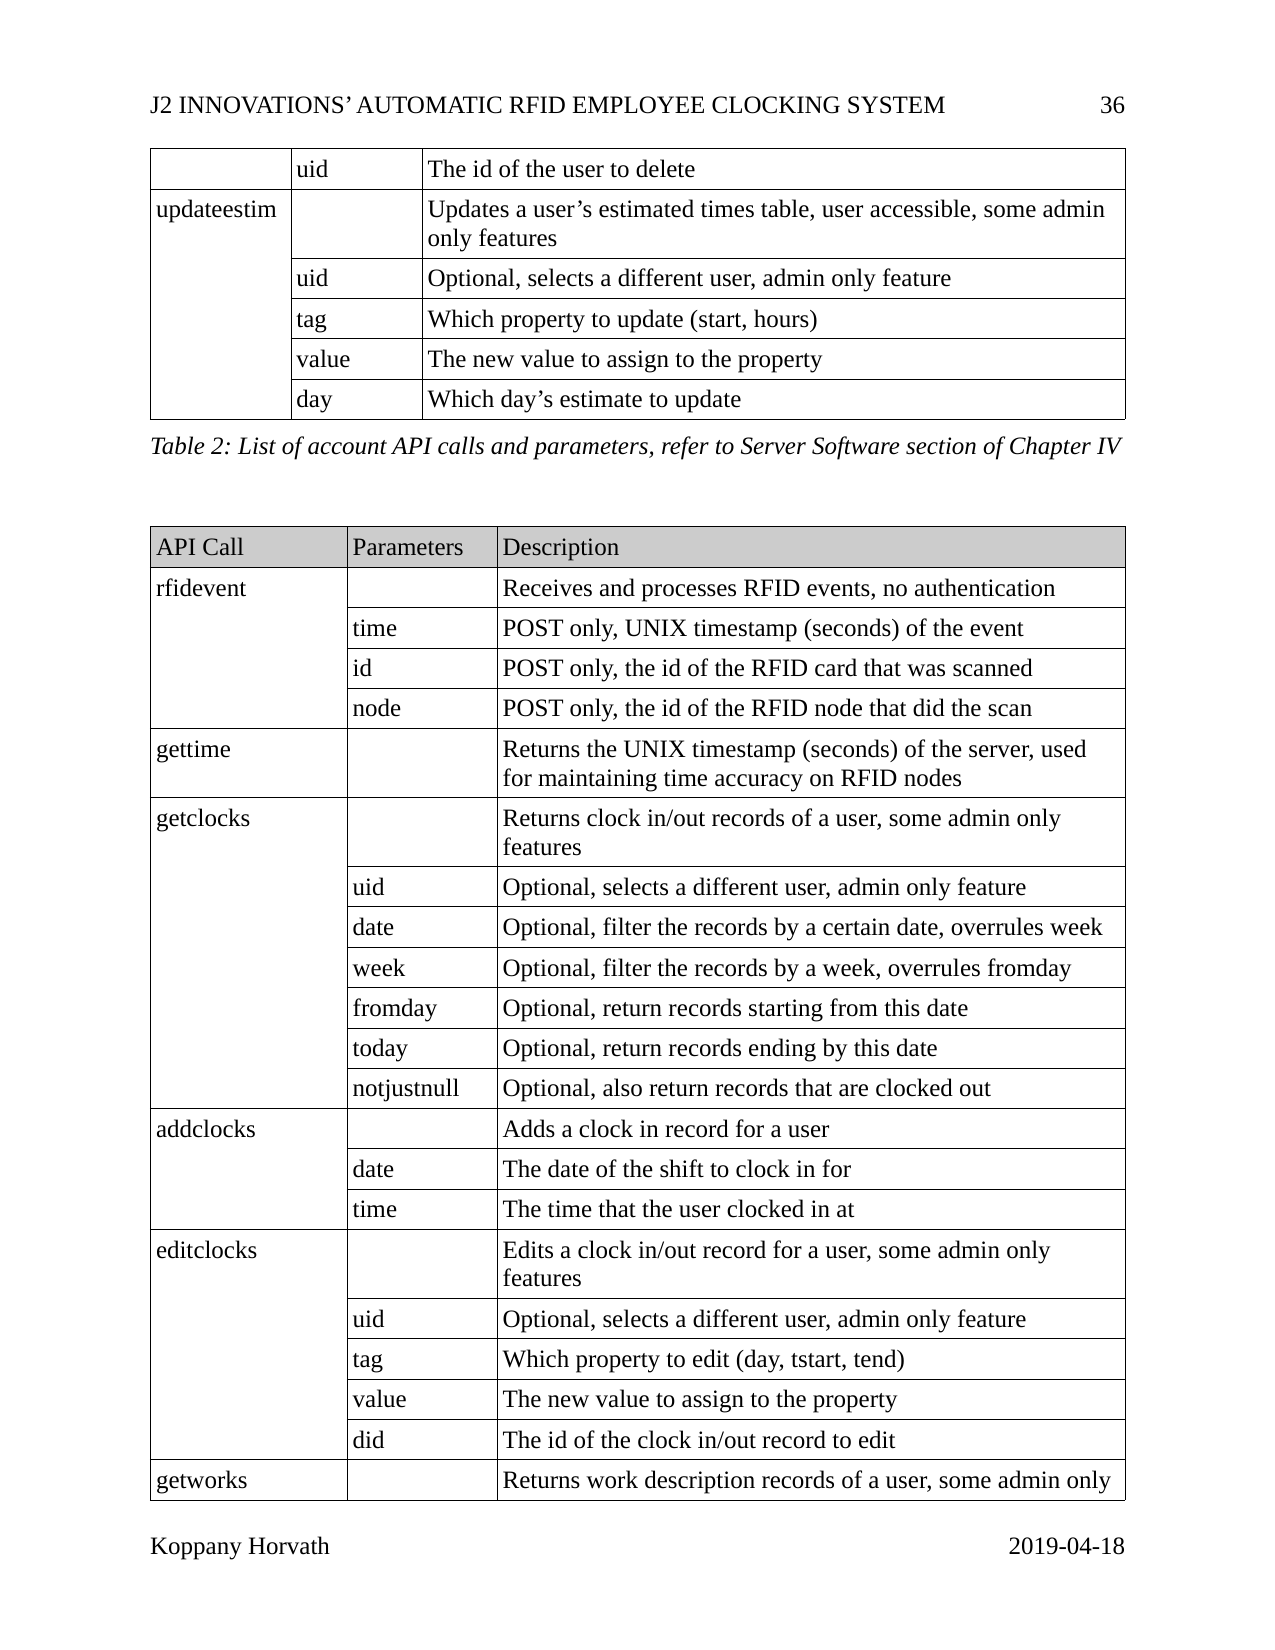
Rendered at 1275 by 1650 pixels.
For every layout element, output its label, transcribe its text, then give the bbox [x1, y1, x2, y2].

table_cell gettime [151, 729, 347, 797]
table_cell uid [348, 1299, 497, 1338]
table_cell Which property to edit (day, tstart, tend) [498, 1339, 1125, 1379]
table_cell Optional, selects a different user, admin only feature [498, 867, 1125, 906]
table_cell Returns the UNIX timestamp (seconds) of the server, used for maintaining time accuracy on RFID nodes [498, 729, 1125, 797]
table_cell Returns work description records of a user, some admin only [498, 1460, 1125, 1499]
table_cell [348, 729, 497, 797]
table_cell [348, 568, 497, 607]
table_cell week [348, 948, 497, 987]
table_cell Returns clock in/out records of a user, some admin only features [498, 798, 1125, 866]
table_cell Receives and processes RFID events, no authentication [498, 568, 1125, 607]
table_cell [151, 149, 291, 188]
table_cell updateestim [151, 190, 291, 419]
table_cell Edits a clock in/out record for a user, some admin only features [498, 1230, 1125, 1298]
table_cell Optional, return records starting from this date [498, 988, 1125, 1027]
table_cell getworks [151, 1460, 347, 1499]
table_cell tag [348, 1339, 497, 1379]
table_header API Call [151, 527, 347, 567]
table_cell The new value to assign to the property [498, 1380, 1125, 1419]
table_cell POST only, the id of the RFID node that did the scan [498, 689, 1125, 728]
table_cell Optional, return records ending by this date [498, 1029, 1125, 1068]
table_cell [292, 190, 422, 258]
table_cell Optional, filter the records by a week, overrules fromday [498, 948, 1125, 987]
table_cell The time that the user clocked in at [498, 1190, 1125, 1229]
table_cell value [292, 339, 422, 378]
table_cell uid [292, 259, 422, 298]
table_cell date [348, 907, 497, 947]
table_cell getclocks [151, 798, 347, 1108]
table_cell time [348, 1190, 497, 1229]
table_cell Which day’s estimate to update [423, 380, 1125, 419]
table_cell Optional, selects a different user, admin only feature [423, 259, 1125, 298]
table_cell The id of the clock in/out record to edit [498, 1420, 1125, 1459]
table_cell value [348, 1380, 497, 1419]
table_cell Optional, filter the records by a certain date, overrules week [498, 907, 1125, 947]
table_cell time [348, 608, 497, 647]
table_cell Optional, also return records that are clocked out [498, 1069, 1125, 1108]
table_cell uid [292, 149, 422, 188]
table_cell today [348, 1029, 497, 1068]
table_cell rfidevent [151, 568, 347, 728]
table_cell id [348, 649, 497, 688]
table_cell The new value to assign to the property [423, 339, 1125, 378]
table_cell The date of the shift to clock in for [498, 1149, 1125, 1189]
table_cell date [348, 1149, 497, 1189]
table_cell Adds a clock in record for a user [498, 1109, 1125, 1148]
table_cell Optional, selects a different user, admin only feature [498, 1299, 1125, 1338]
table_cell POST only, the id of the RFID card that was scanned [498, 649, 1125, 688]
table_cell Which property to update (start, hours) [423, 299, 1125, 338]
table_cell editclocks [151, 1230, 347, 1459]
table_cell addclocks [151, 1109, 347, 1229]
table_cell day [292, 380, 422, 419]
table_cell [348, 798, 497, 866]
table_cell The id of the user to delete [423, 149, 1125, 188]
table_cell POST only, UNIX timestamp (seconds) of the event [498, 608, 1125, 647]
table_cell tag [292, 299, 422, 338]
table_cell fromday [348, 988, 497, 1027]
table_header Description [498, 527, 1125, 567]
table_cell Updates a user’s estimated times table, user accessible, some admin only features [423, 190, 1125, 258]
table_cell did [348, 1420, 497, 1459]
table_cell notjustnull [348, 1069, 497, 1108]
text Table 2: List of account API calls and parameters, refer to Server Software section of Chapter IV [150, 431, 1125, 460]
table_cell node [348, 689, 497, 728]
table_cell [348, 1460, 497, 1499]
table_header Parameters [348, 527, 497, 567]
table_cell uid [348, 867, 497, 906]
table_cell [348, 1109, 497, 1148]
table_cell [348, 1230, 497, 1298]
